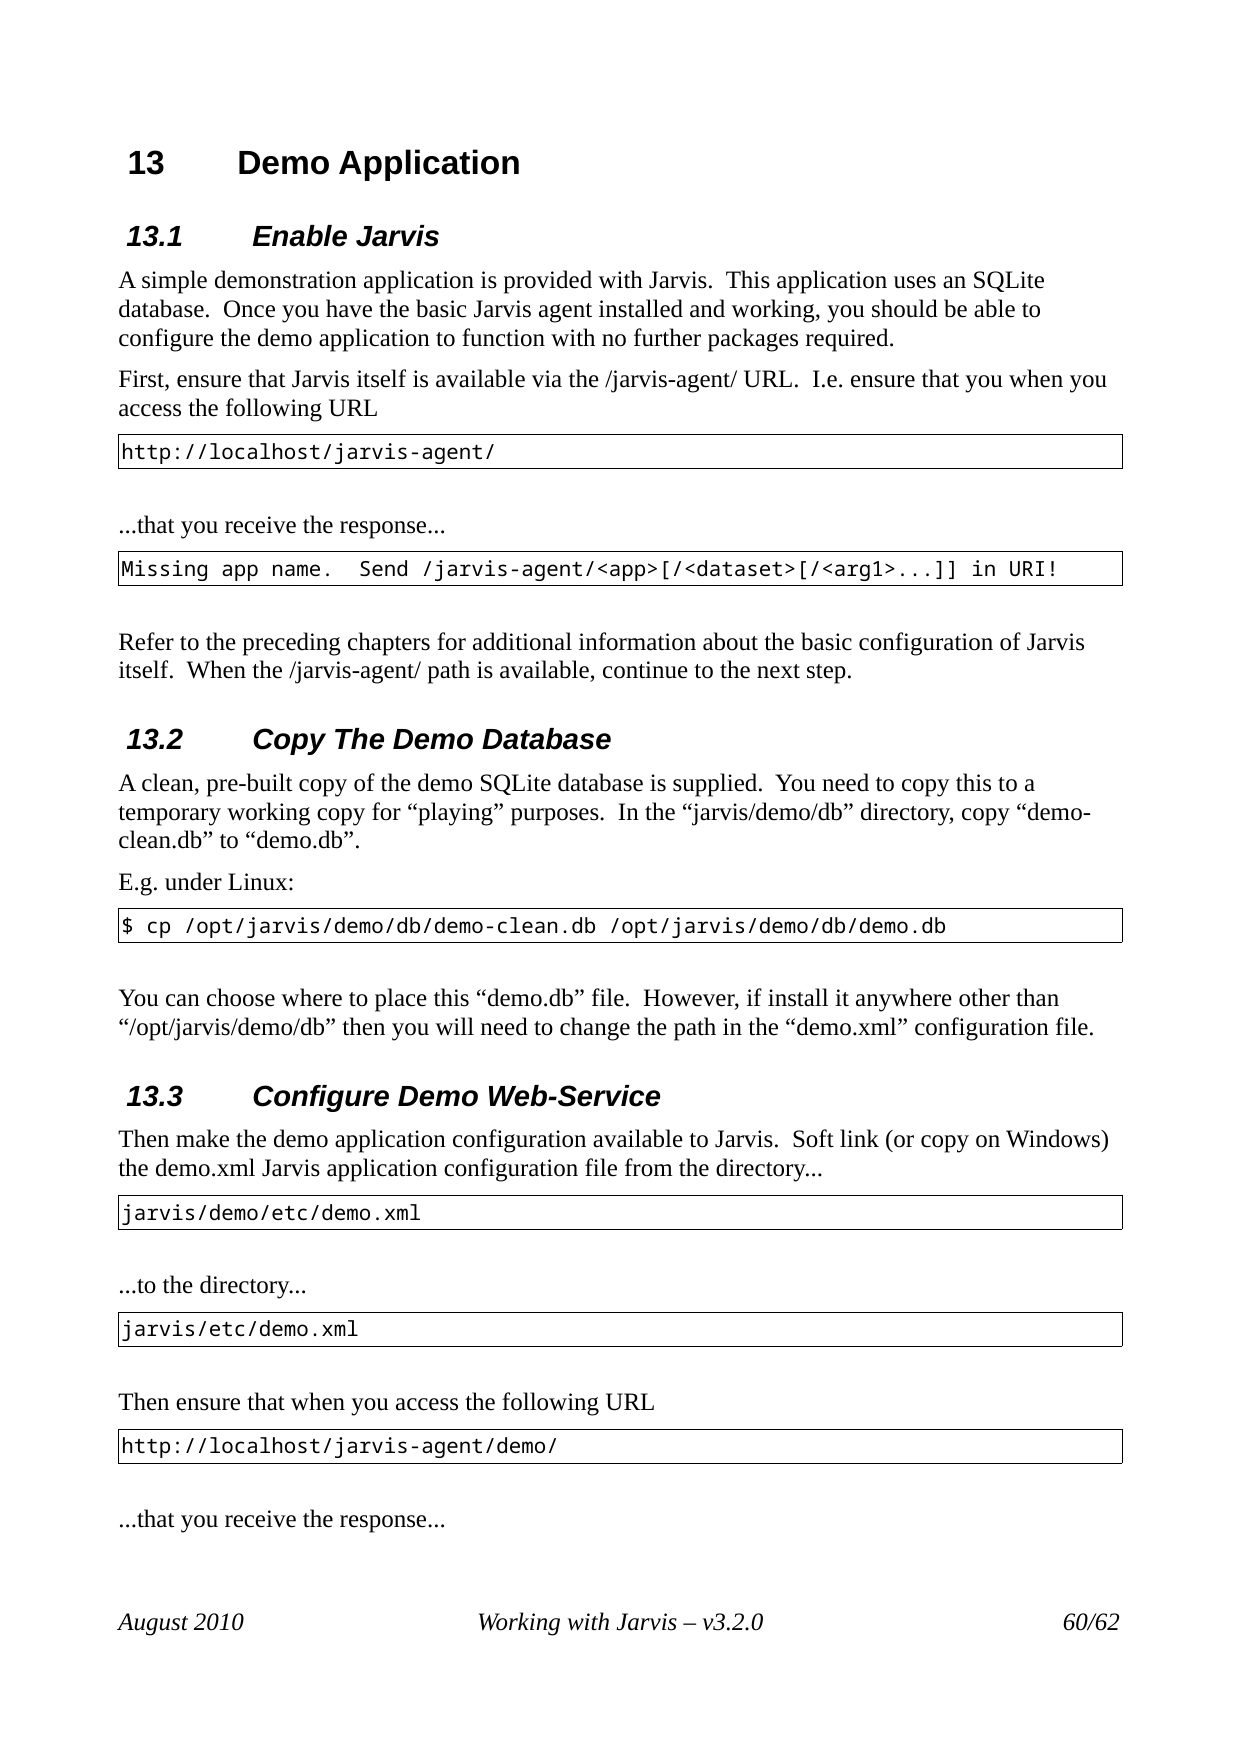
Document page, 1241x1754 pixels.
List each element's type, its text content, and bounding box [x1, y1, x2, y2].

text Then ensure that when you access the following URL [118, 1387, 1122, 1416]
text jarvis/etc/demo.xml [119, 1313, 1122, 1346]
text $ cp /opt/jarvis/demo/db/demo-clean.db /opt/jarvis/demo/db/demo.db [119, 909, 1122, 942]
text http://localhost/jarvis-agent/demo/ [119, 1430, 1122, 1463]
text A simple demonstration application is provided with Jarvis. This application uses an SQLite database. Once you have the basic Jarvis agent installed and working, you should be able to configure the demo application to function with no further packages required. [118, 265, 1122, 352]
subtitle Copy The Demo Database [118, 722, 1122, 755]
text ...to the directory... [118, 1270, 1122, 1299]
text http://localhost/jarvis-agent/ [119, 435, 1122, 468]
text You can choose where to place this “demo.db” file. However, if install it anywhere other than “/opt/jarvis/demo/db” then you will need to change the path in the “demo.xml” configuration file. [118, 983, 1122, 1041]
text First, ensure that Jarvis itself is available via the /jarvis-agent/ URL. I.e. ensure that you when you access the following URL [118, 364, 1122, 422]
subtitle Configure Demo Web-Service [118, 1078, 1122, 1112]
text A clean, pre-built copy of the demo SQLite database is supplied. You need to copy this to a temporary working copy for “playing” purposes. In the “jarvis/demo/db” directory, copy “demo-clean.db” to “demo.db”. [118, 768, 1122, 854]
text ...that you receive the response... [118, 510, 1122, 538]
text Missing app name. Send /jarvis-agent/<app>[/<dataset>[/<arg1>...]] in URI! [119, 552, 1122, 585]
text ...that you receive the response... [118, 1504, 1122, 1533]
text Refer to the preceding chapters for additional information about the basic configuration of Jarvis itself. When the /jarvis-agent/ path is available, continue to the next step. [118, 627, 1122, 684]
subtitle Enable Jarvis [118, 219, 1122, 253]
text jarvis/demo/etc/demo.xml [119, 1196, 1122, 1229]
subtitle Demo Application [118, 143, 1122, 182]
text E.g. under Linux: [118, 867, 1122, 895]
text Then make the demo application configuration available to Jarvis. Soft link (or copy on Windows) the demo.xml Jarvis application configuration file from the directory... [118, 1124, 1122, 1182]
